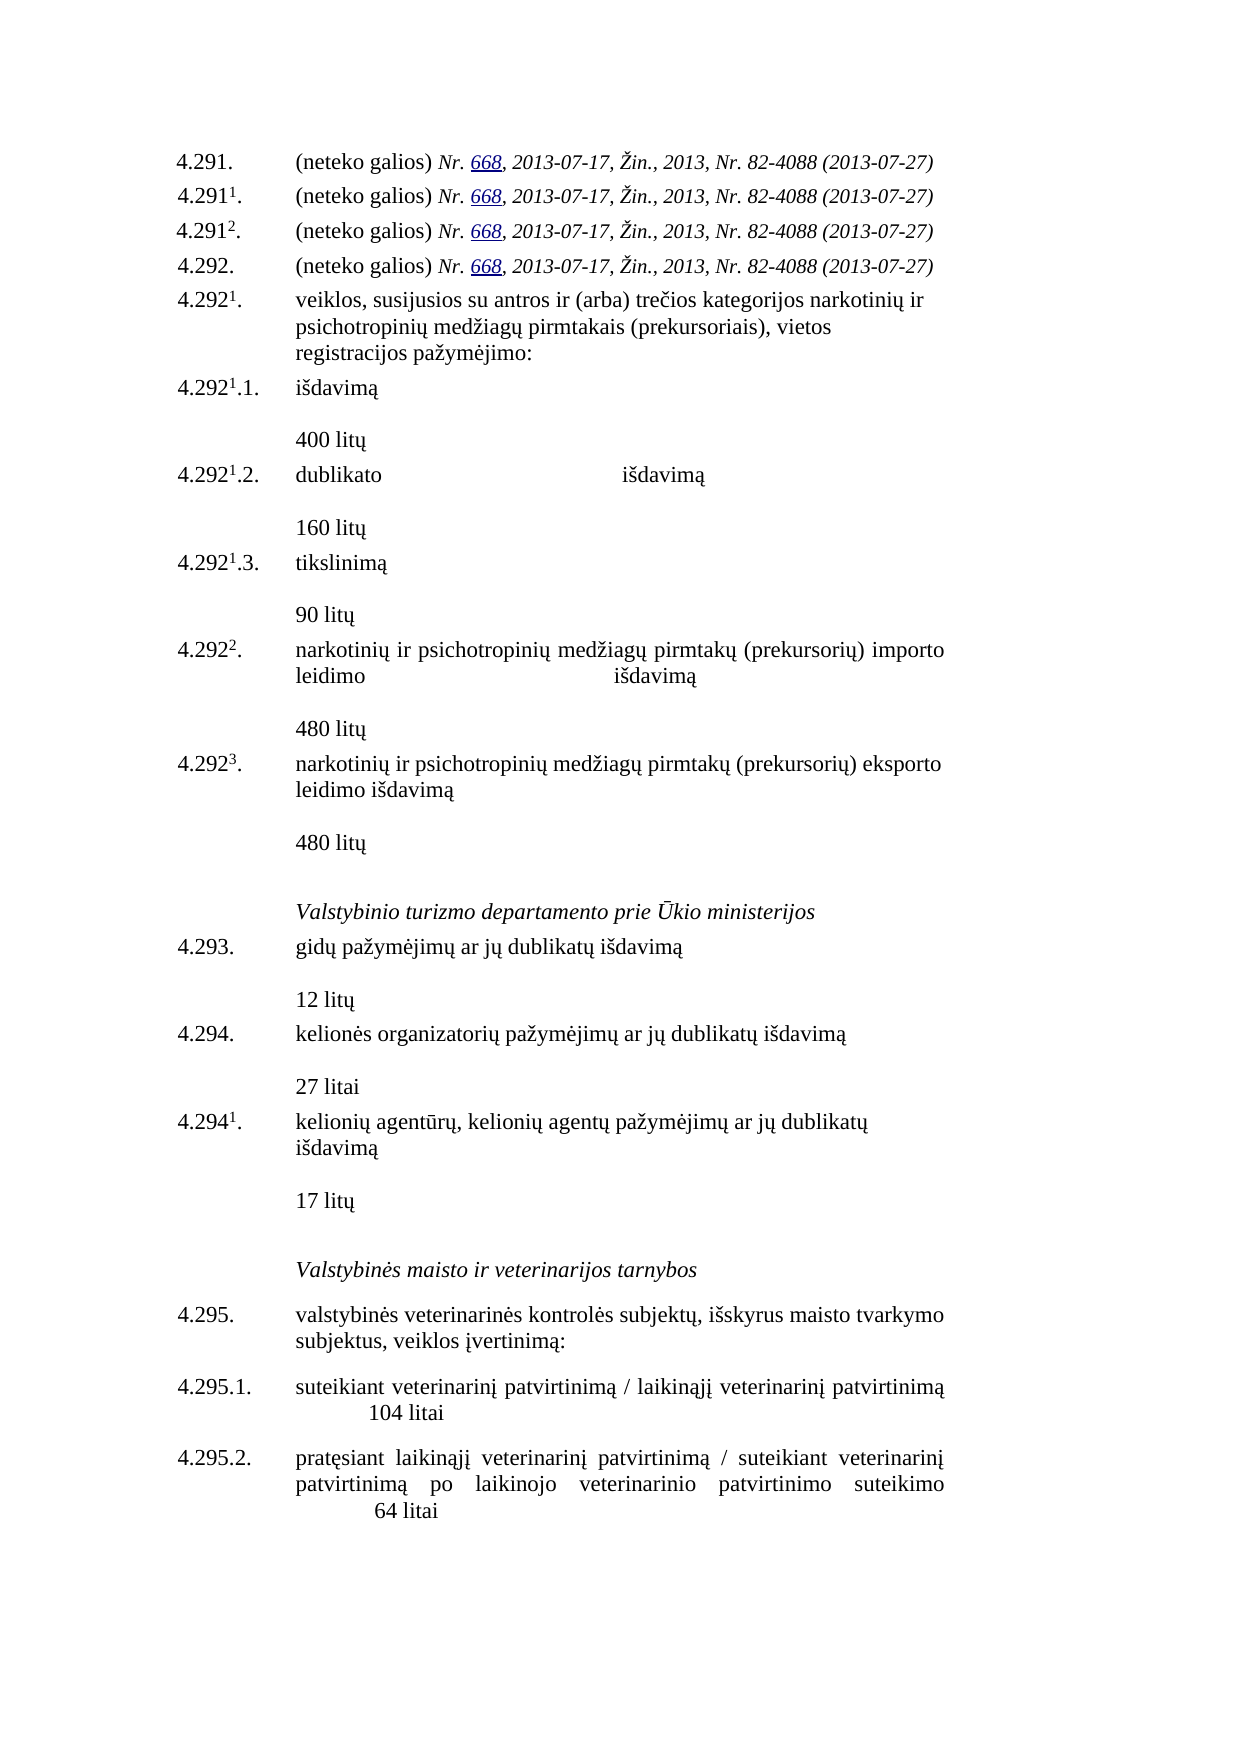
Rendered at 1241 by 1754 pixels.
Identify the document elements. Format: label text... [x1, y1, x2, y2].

text 4.295. valstybinės veterinarinės kontrolės subjektų, išskyrus maisto tvarkymo subjektus, veiklos įvertinimą: [177, 1301, 945, 1354]
text 4.2923. narkotinių ir psichotropinių medžiagų pirmtakų (prekursorių) eksporto leidimo išdavimą 480 litų [177, 750, 945, 855]
text 4.295.2. pratęsiant laikinąjį veterinarinį patvirtinimą / suteikiant veterinarinį patvirtinimą po laikinojo veterinarinio patvirtinimo suteikimo 64 litai [177, 1444, 945, 1523]
text 4.2922. narkotinių ir psichotropinių medžiagų pirmtakų (prekursorių) importo leidimo išdavimą 480 litų [177, 636, 945, 741]
text 4.2911. (neteko galios) Nr. 668, 2013-07-17, Žin., 2013, Nr. 82-4088 (2013-07-27) [177, 182, 945, 209]
text 4.295.1. suteikiant veterinarinį patvirtinimą / laikinąjį veterinarinį patvirtinimą 104 litai [177, 1373, 945, 1425]
text Valstybinio turizmo departamento prie Ūkio ministerijos [295, 898, 945, 924]
text Valstybinės maisto ir veterinarijos tarnybos [295, 1256, 945, 1282]
text 4.2912. (neteko galios) Nr. 668, 2013-07-17, Žin., 2013, Nr. 82-4088 (2013-07-27) [176, 217, 945, 243]
text 4.2921.3. tikslinimą 90 litų [177, 549, 945, 628]
text 4.294. kelionės organizatorių pažymėjimų ar jų dublikatų išdavimą 27 litai [177, 1020, 945, 1099]
text 4.2921. veiklos, susijusios su antros ir (arba) trečios kategorijos narkotinių ir psichotropinių medžiagų pirmtakais (prekursoriais), vietos registracijos pažymėjimo: [177, 286, 945, 366]
text 4.2941. kelionių agentūrų, kelionių agentų pažymėjimų ar jų dublikatų išdavimą 17 litų [177, 1108, 945, 1213]
text 4.291. (neteko galios) Nr. 668, 2013-07-17, Žin., 2013, Nr. 82-4088 (2013-07-27) [176, 148, 945, 174]
text 4.2921.2. dublikato išdavimą 160 litų [177, 461, 945, 540]
text 4.292. (neteko galios) Nr. 668, 2013-07-17, Žin., 2013, Nr. 82-4088 (2013-07-27) [177, 252, 945, 278]
text 4.293. gidų pažymėjimų ar jų dublikatų išdavimą 12 litų [177, 933, 945, 1012]
text 4.2921.1. išdavimą 400 litų [177, 374, 945, 453]
